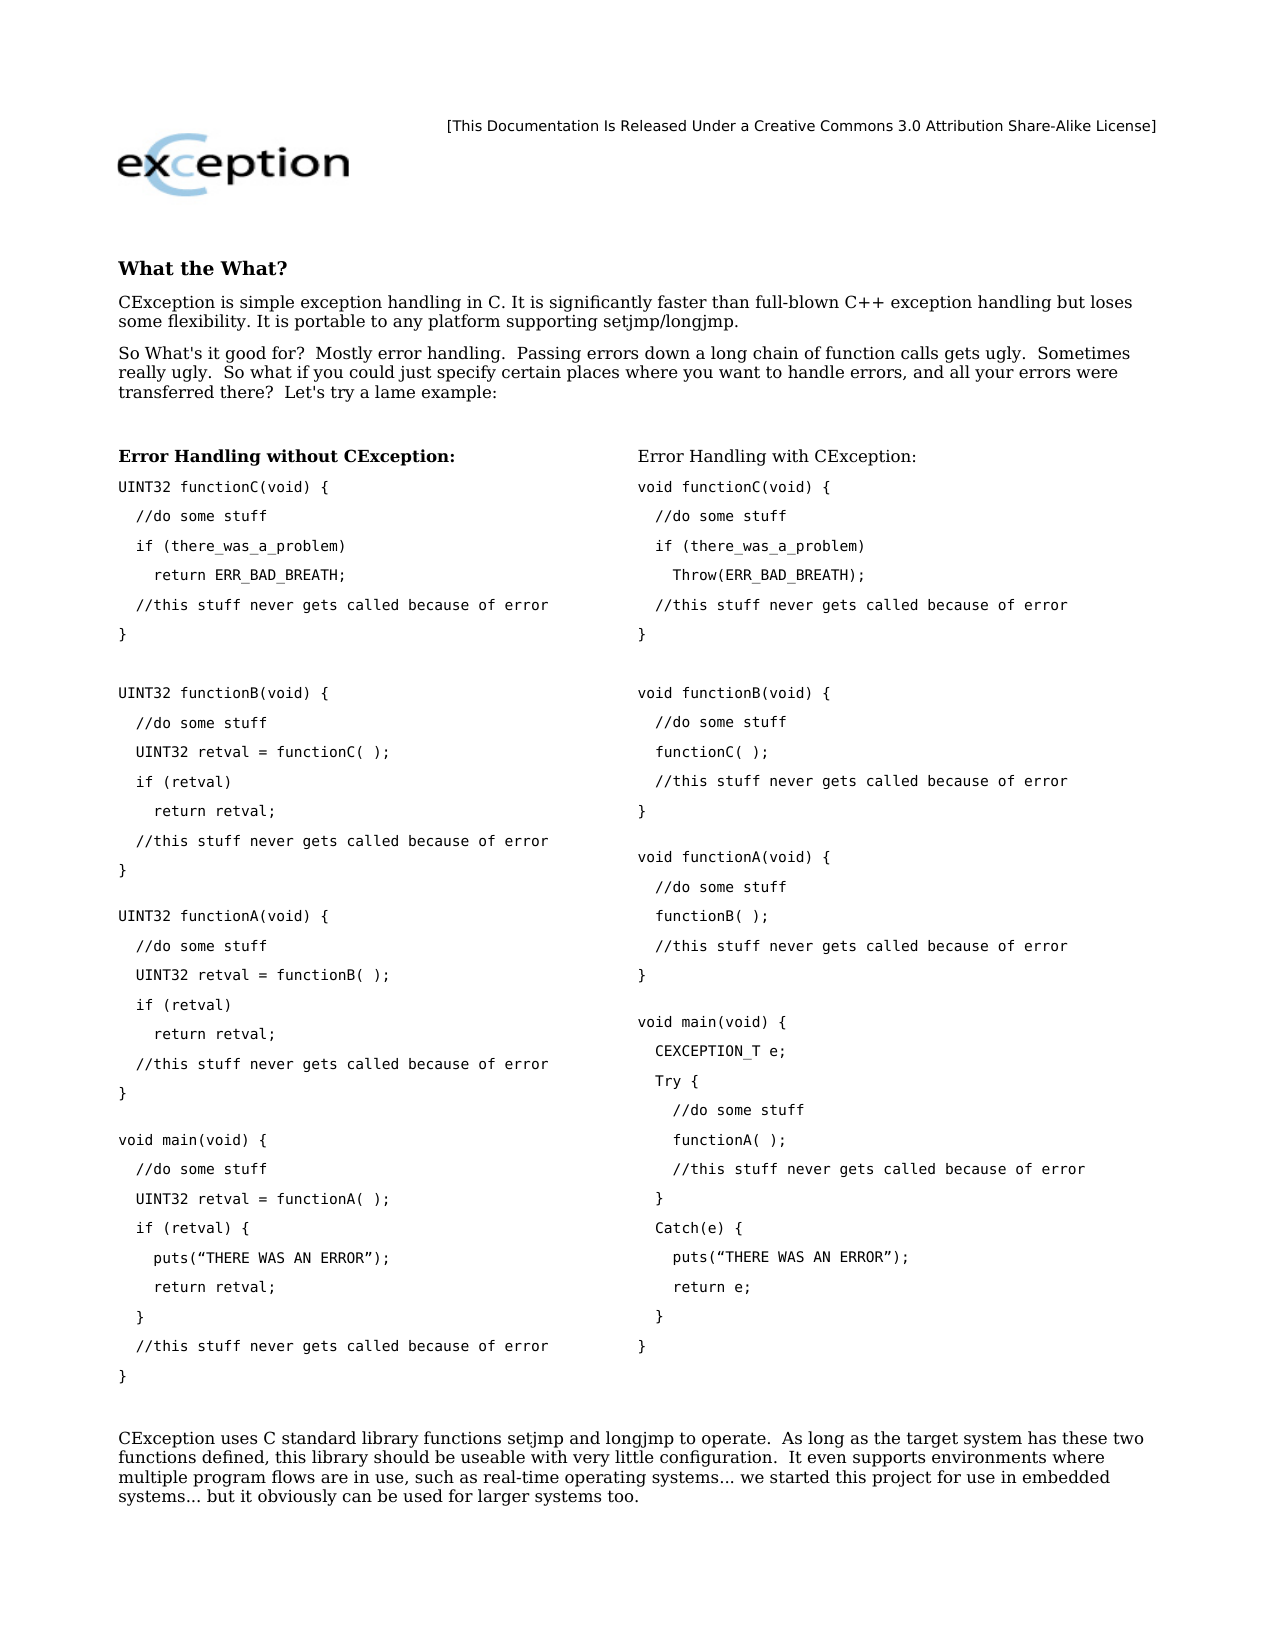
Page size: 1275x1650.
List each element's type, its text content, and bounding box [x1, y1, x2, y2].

text //do some stuff [637, 1102, 1157, 1119]
text } [637, 626, 1157, 643]
text //do some stuff [637, 879, 1157, 896]
text return retval; [118, 803, 637, 820]
text [This Documentation Is Released Under a Creative Commons 3.0 Attribution Share-Alike License] [118, 118, 1157, 135]
text if (retval) [118, 997, 637, 1014]
text } [637, 1190, 1157, 1207]
text puts(“THERE WAS AN ERROR”); [637, 1249, 1157, 1266]
text } [118, 1367, 637, 1384]
text CException uses C standard library functions setjmp and longjmp to operate. As long as the target system has these two functions defined, this library should be useable with very little configuration. It even supports environments where multiple program flows are in use, such as real-time operating systems... we started this project for use in embedded systems... but it obviously can be used for larger systems too. [118, 1429, 1157, 1506]
text Error Handling without CException: [118, 447, 637, 466]
text CException is simple exception handling in C. It is significantly faster than full-blown C++ exception handling but loses some flexibility. It is portable to any platform supporting setjmp/longjmp. [118, 293, 1157, 332]
text UINT32 functionA(void) { [118, 908, 637, 925]
text UINT32 functionC(void) { [118, 479, 637, 496]
text UINT32 functionB(void) { [118, 685, 637, 702]
text } [637, 1338, 1157, 1355]
text functionC( ); [637, 744, 1157, 761]
text } [118, 862, 637, 879]
text //this stuff never gets called because of error [637, 938, 1157, 954]
text //this stuff never gets called because of error [637, 1161, 1157, 1178]
text //do some stuff [637, 714, 1157, 731]
text //do some stuff [118, 714, 637, 731]
text void functionB(void) { [637, 685, 1157, 702]
text return retval; [118, 1279, 637, 1296]
text UINT32 retval = functionA( ); [118, 1191, 637, 1208]
text Try { [637, 1072, 1157, 1089]
text void functionA(void) { [637, 849, 1157, 866]
text if (there_was_a_problem) [637, 537, 1157, 554]
text functionA( ); [637, 1131, 1157, 1148]
text //this stuff never gets called because of error [118, 1338, 637, 1355]
text So What's it good for? Mostly error handling. Passing errors down a long chain of function calls gets ugly. Sometimes really ugly. So what if you could just specify certain places where you want to handle errors, and all your errors were transferred there? Let's try a lame example: [118, 344, 1157, 402]
text } [118, 626, 637, 643]
text if (retval) [118, 773, 637, 790]
text //this stuff never gets called because of error [118, 597, 637, 613]
text UINT32 retval = functionC( ); [118, 744, 637, 761]
text //this stuff never gets called because of error [118, 832, 637, 849]
text if (there_was_a_problem) [118, 538, 637, 554]
text //this stuff never gets called because of error [637, 596, 1157, 613]
text What the What? [118, 258, 1157, 280]
text Throw(ERR_BAD_BREATH); [637, 567, 1157, 584]
text //do some stuff [118, 508, 637, 525]
text //this stuff never gets called because of error [118, 1056, 637, 1073]
picture [117, 119, 349, 219]
text Error Handling with CException: [637, 447, 1157, 466]
text } [637, 803, 1157, 820]
text //do some stuff [118, 1161, 637, 1178]
text void main(void) { [637, 1013, 1157, 1031]
text Catch(e) { [637, 1220, 1157, 1237]
text CEXCEPTION_T e; [637, 1043, 1157, 1060]
text } [637, 967, 1157, 984]
text if (retval) { [118, 1220, 637, 1237]
text } [118, 1308, 637, 1326]
text //this stuff never gets called because of error [637, 773, 1157, 790]
text void main(void) { [118, 1132, 637, 1149]
text return retval; [118, 1026, 637, 1043]
text functionB( ); [637, 908, 1157, 925]
text return e; [637, 1279, 1157, 1296]
text UINT32 retval = functionB( ); [118, 967, 637, 984]
text } [118, 1085, 637, 1102]
text //do some stuff [118, 938, 637, 955]
text //do some stuff [637, 508, 1157, 525]
text return ERR_BAD_BREATH; [118, 567, 637, 584]
text puts(“THERE WAS AN ERROR”); [118, 1249, 637, 1267]
text } [637, 1308, 1157, 1325]
text void functionC(void) { [637, 478, 1157, 495]
